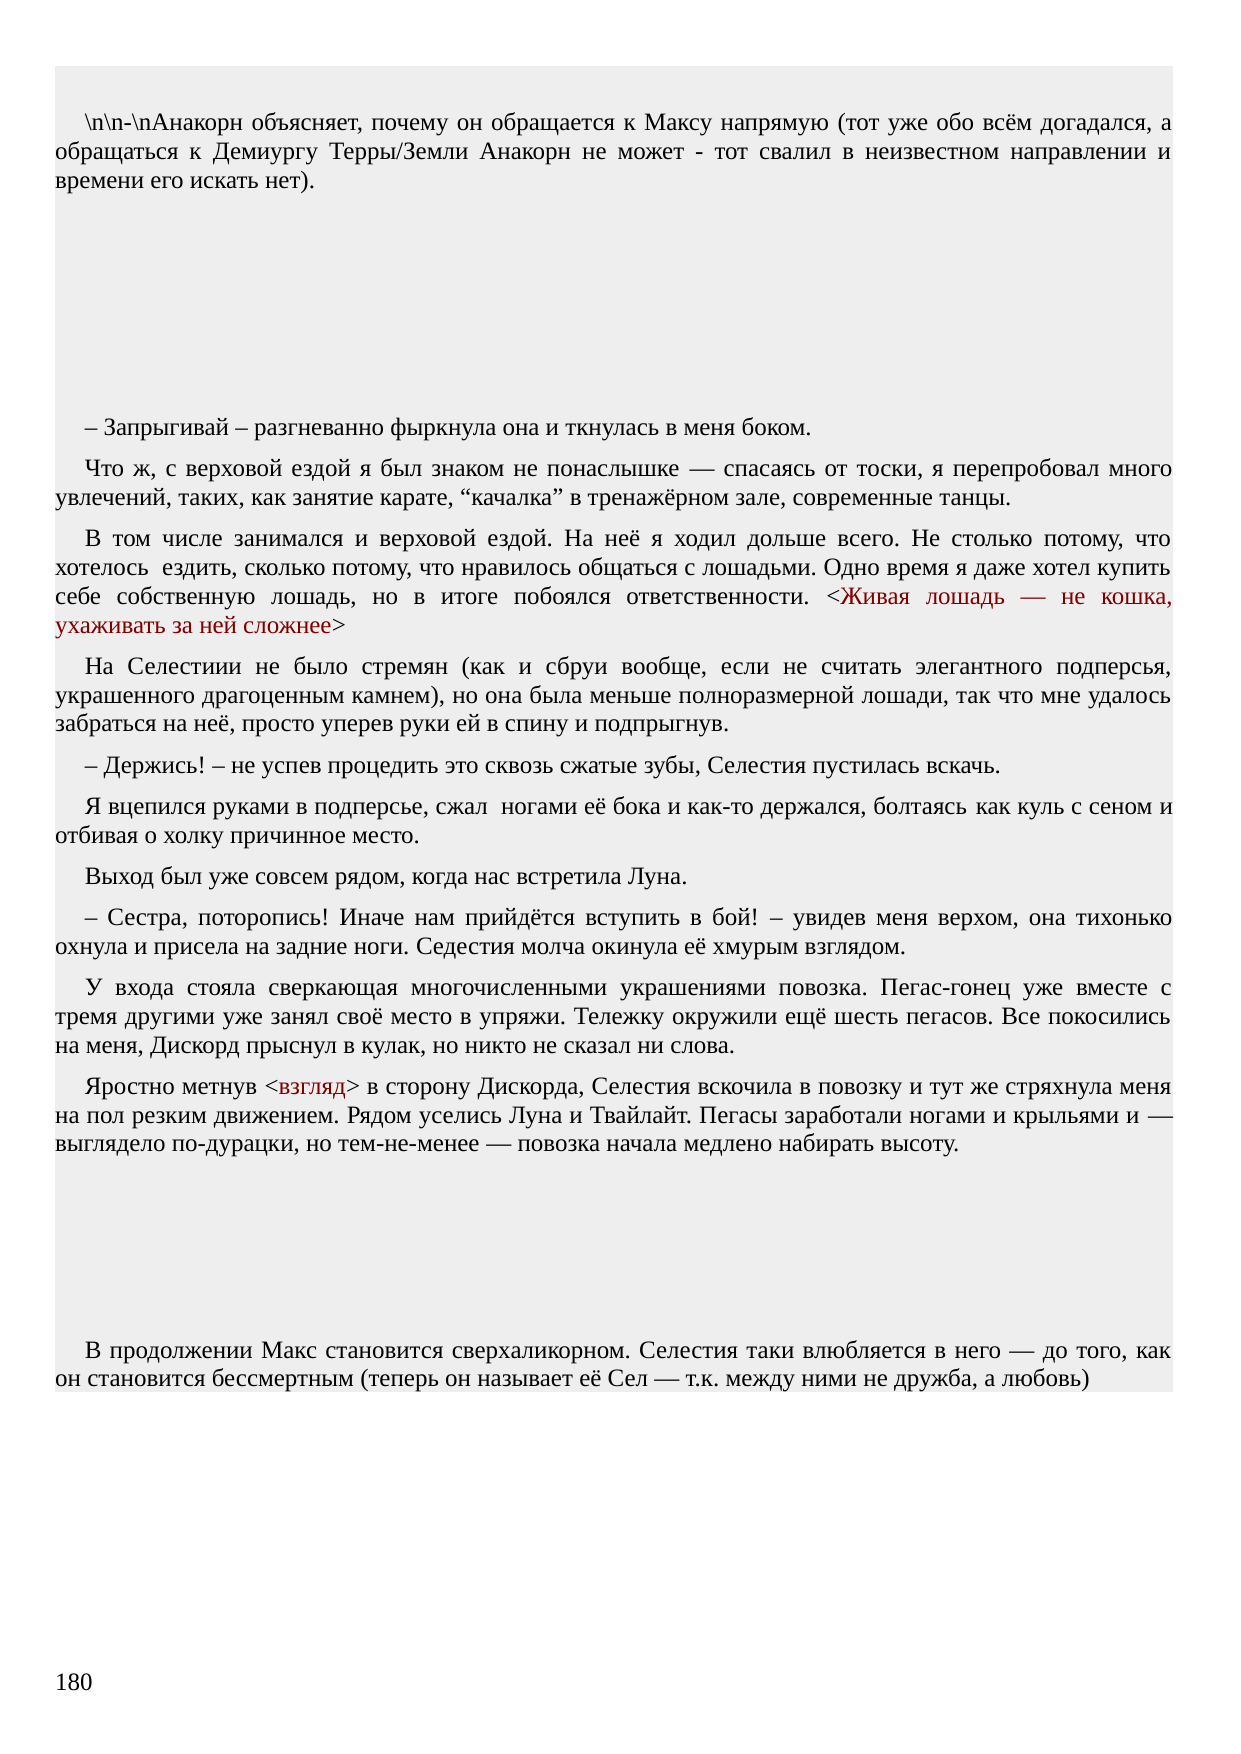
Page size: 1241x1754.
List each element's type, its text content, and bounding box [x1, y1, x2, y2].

text В том числе занимался и верховой ездой. На неё я ходил дольше всего. Не столько потому, что хотелось ездить, сколько потому, что нравилось общаться с лошадьми. Одно время я даже хотел купить себе собственную лошадь, но в итоге побоялся ответственности. <Живая лошадь — не кошка, ухаживать за ней сложнее> [55, 523, 1173, 638]
text \n\n-\nАнакорн объясняет, почему он обращается к Максу напрямую (тот уже обо всём догадался, а обращаться к Демиургу Терры/Земли Анакорн не может - тот свалил в неизвестном направлении и времени его искать нет). [55, 107, 1173, 193]
text Я вцепился руками в подперсье, сжал ногами её бока и как-то держался, болтаясь как куль с сеном и отбивая о холку причинное место. [55, 791, 1173, 848]
text Выход был уже совсем рядом, когда нас встретила Луна. [55, 861, 1173, 890]
text Яростно метнув <взгляд> в сторону Дискорда, Селестия вскочила в повозку и тут же стряхнула меня на пол резким движением. Рядом уселись Луна и Твайлайт. Пегасы заработали ногами и крыльями и — выглядело по-дурацки, но тем-не-менее — повозка начала медлено набирать высоту. [55, 1071, 1173, 1157]
text У входа стояла сверкающая многочисленными украшениями повозка. Пегас-гонец уже вместе с тремя другими уже занял своё место в упряжи. Тележку окружили ещё шесть пегасов. Все покосились на меня, Дискорд прыснул в кулак, но никто не сказал ни слова. [55, 972, 1173, 1058]
text Что ж, с верховой ездой я был знаком не понаслышке — спасаясь от тоски, я перепробовал много увлечений, таких, как занятие карате, “качалка” в тренажёрном зале, современные танцы. [55, 453, 1173, 511]
text На Селестиии не было стремян (как и сбруи вообще, если не считать элегантного подперсья, украшенного драгоценным камнем), но она была меньше полноразмерной лошади, так что мне удалось забраться на неё, просто уперев руки ей в спину и подпрыгнув. [55, 651, 1173, 737]
text – Сестра, поторопись! Иначе нам прийдётся вступить в бой! – увидев меня верхом, она тихонько охнула и присела на задние ноги. Седестия молча окинула её хмурым взглядом. [55, 902, 1173, 960]
text – Запрыгивай – разгневанно фыркнула она и ткнулась в меня боком. [55, 412, 1173, 441]
text В продолжении Макс становится сверхаликорном. Селестия таки влюбляется в него — до того, как он становится бессмертным (теперь он называет её Сел — т.к. между ними не дружба, а любовь) [55, 1335, 1173, 1392]
text – Держись! – не успев процедить это сквозь сжатые зубы, Селестия пустилась вскачь. [55, 750, 1173, 778]
